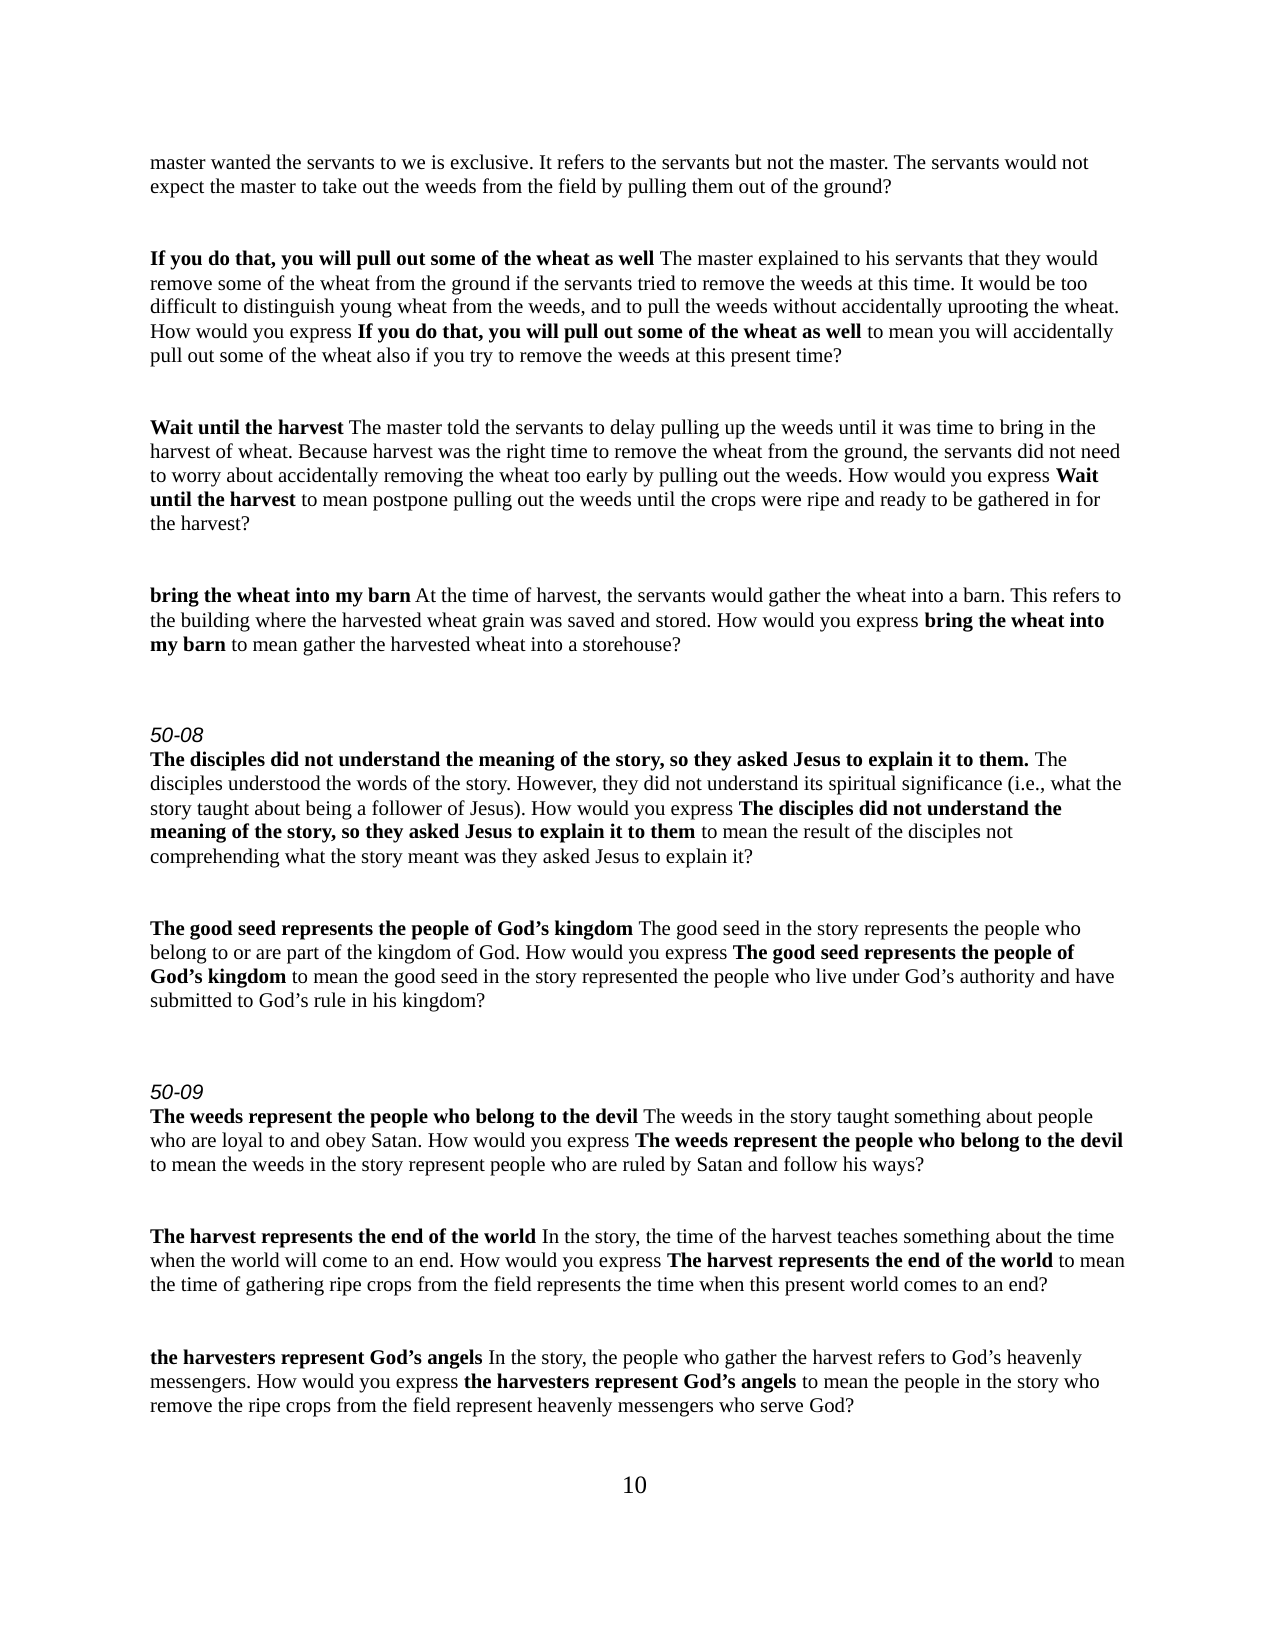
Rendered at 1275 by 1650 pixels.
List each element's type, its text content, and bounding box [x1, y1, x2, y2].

text Wait until the harvest The master told the servants to delay pulling up the weeds until it was time to bring in the harvest of wheat. Because harvest was the right time to remove the wheat from the ground, the servants did not need to worry about accidentally removing the wheat too early by pulling out the weeds. How would you express Wait until the harvest to mean postpone pulling out the weeds until the crops were ripe and ready to be gathered in for the harvest? [150, 415, 1125, 535]
text the harvesters represent God’s angels In the story, the people who gather the harvest refers to God’s heavenly messengers. How would you express the harvesters represent God’s angels to mean the people in the story who remove the ripe crops from the field represent heavenly messengers who serve God? [150, 1344, 1125, 1417]
subtitle 50-08 [150, 723, 1125, 747]
text master wanted the servants to we is exclusive. It refers to the servants but not the master. The servants would not expect the master to take out the weeds from the field by pulling them out of the ground? [150, 150, 1125, 198]
text The disciples did not understand the meaning of the story, so they asked Jesus to explain it to them. The disciples understood the words of the story. However, they did not understand its spiritual significance (i.e., what the story taught about being a follower of Jesus). How would you express The disciples did not understand the meaning of the story, so they asked Jesus to explain it to them to mean the result of the disciples not comprehending what the story meant was they asked Jesus to explain it? [150, 747, 1125, 868]
text The good seed represents the people of God’s kingdom The good seed in the story represents the people who belong to or are part of the kingdom of God. How would you express The good seed represents the people of God’s kingdom to mean the good seed in the story represented the people who live under God’s authority and have submitted to God’s rule in his kingdom? [150, 916, 1125, 1012]
text The weeds represent the people who belong to the devil The weeds in the story taught something about people who are loyal to and obey Satan. How would you express The weeds represent the people who belong to the devil to mean the weeds in the story represent people who are ruled by Satan and follow his ways? [150, 1104, 1125, 1176]
text bring the wheat into my barn At the time of harvest, the servants would gather the wheat into a barn. This refers to the building where the harvested wheat grain was saved and stored. How would you express bring the wheat into my barn to mean gather the harvested wheat into a storehouse? [150, 583, 1125, 656]
text If you do that, you will pull out some of the wheat as well The master explained to his servants that they would remove some of the wheat from the ground if the servants tried to remove the weeds at this time. It would be too difficult to distinguish young wheat from the weeds, and to pull the weeds without accidentally uprooting the wheat. How would you express If you do that, you will pull out some of the wheat as well to mean you will accidentally pull out some of the wheat also if you try to remove the weeds at this present time? [150, 246, 1125, 367]
subtitle 50-09 [150, 1080, 1125, 1104]
text The harvest represents the end of the world In the story, the time of the harvest teaches something about the time when the world will come to an end. How would you express The harvest represents the end of the world to mean the time of gathering ripe crops from the field represents the time when this present world comes to an end? [150, 1224, 1125, 1296]
